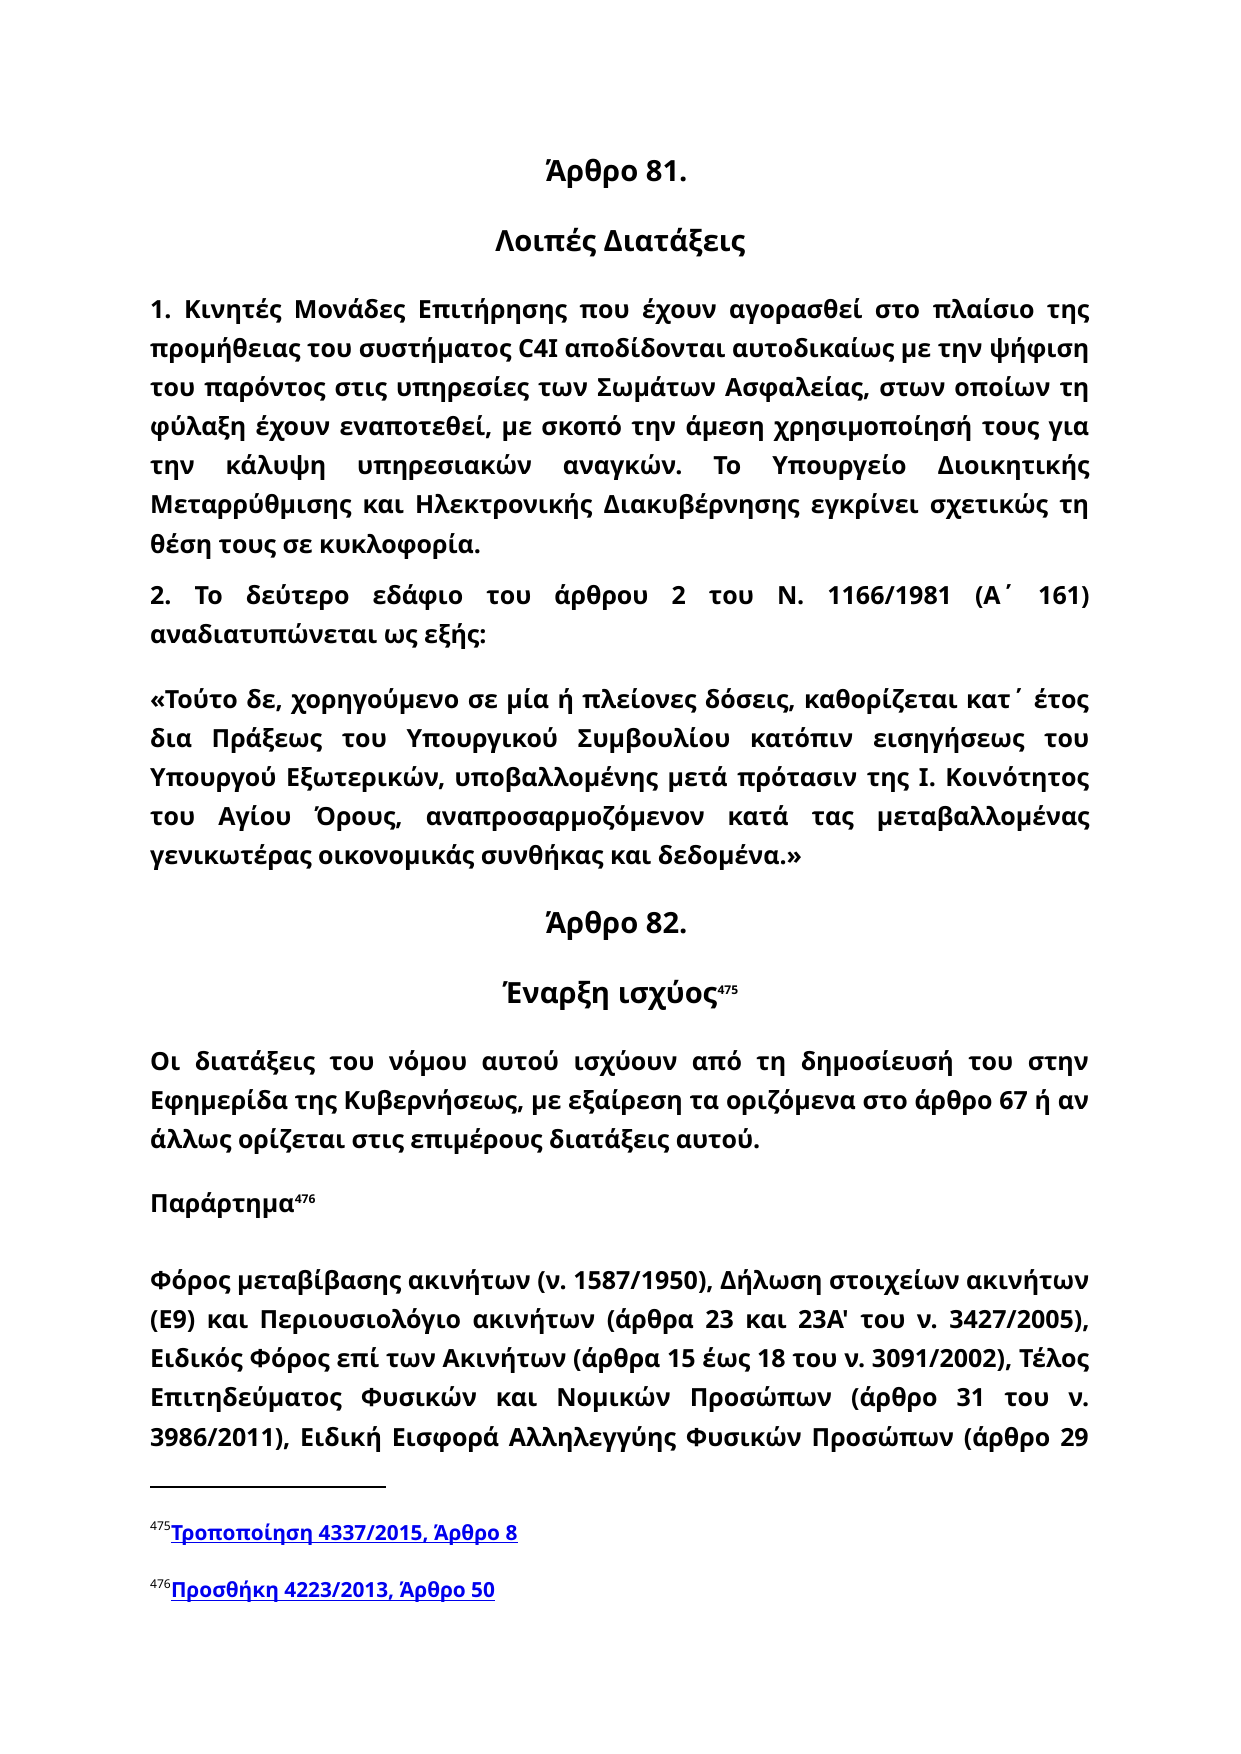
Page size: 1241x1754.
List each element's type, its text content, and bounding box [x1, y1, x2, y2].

subtitle Έναρξη ισχύος [150, 973, 1090, 1012]
text Προσθήκη 4223/2013, Άρθρο 50 [150, 1576, 1090, 1604]
text Οι διατάξεις του νόμου αυτού ισχύουν από τη δημοσίευσή του στην Εφημερίδα της Κυβερνήσεως, με εξαίρεση τα οριζόμενα στο άρθρο 67 ή αν άλλως ορίζεται στις επιμέρους διατάξεις αυτού. [150, 1043, 1090, 1156]
text Φόρος μεταβίβασης ακινήτων (ν. 1587/1950), Δήλωση στοιχείων ακινήτων (Ε9) και Περιουσιολόγιο ακινήτων (άρθρα 23 και 23Α' του ν. 3427/2005), Ειδικός Φόρος επί των Ακινήτων (άρθρα 15 έως 18 του ν. 3091/2002), Τέλος Επιτηδεύματος Φυσικών και Νομικών Προσώπων (άρθρο 31 του ν. 3986/2011), Ειδική Εισφορά Αλληλεγγύης Φυσικών Προσώπων (άρθρο 29 [150, 1262, 1090, 1453]
subtitle Άρθρο 81. [150, 150, 1090, 190]
text 1. Κινητές Μονάδες Επιτήρησης που έχουν αγορασθεί στο πλαίσιο της προμήθειας του συστήματος C4I αποδίδονται αυτοδικαίως με την ψήφιση του παρόντος στις υπηρεσίες των Σωμάτων Ασφαλείας, στων οποίων τη φύλαξη έχουν εναποτεθεί, με σκοπό την άμεση χρησιμοποίησή τους για την κάλυψη υπηρεσιακών αναγκών. Το Υπουργείο Διοικητικής Μεταρρύθμισης και Ηλεκτρονικής Διακυβέρνησης εγκρίνει σχετικώς τη θέση τους σε κυκλοφορία. [150, 291, 1090, 560]
subtitle Άρθρο 82. [150, 902, 1090, 942]
text 2. Το δεύτερο εδάφιο του άρθρου 2 του Ν. 1166/1981 (Α΄ 161) αναδιατυπώνεται ως εξής: [150, 578, 1090, 651]
text «Τούτο δε, χορηγούμενο σε μία ή πλείονες δόσεις, καθορίζεται κατ΄ έτος δια Πράξεως του Υπουργικού Συμβουλίου κατόπιν εισηγήσεως του Υπουργού Εξωτερικών, υποβαλλομένης μετά πρότασιν της I. Κοινότητος του Αγίου Όρους, αναπροσαρμοζόμενον κατά τας μεταβαλλομένας γενικωτέρας οικονομικάς συνθήκας και δεδομένα.» [150, 681, 1090, 872]
title Παράρτημα [150, 1186, 1090, 1220]
text Τροποποίηση 4337/2015, Άρθρο 8 [150, 1518, 1090, 1546]
subtitle Λοιπές Διατάξεις [150, 221, 1090, 260]
